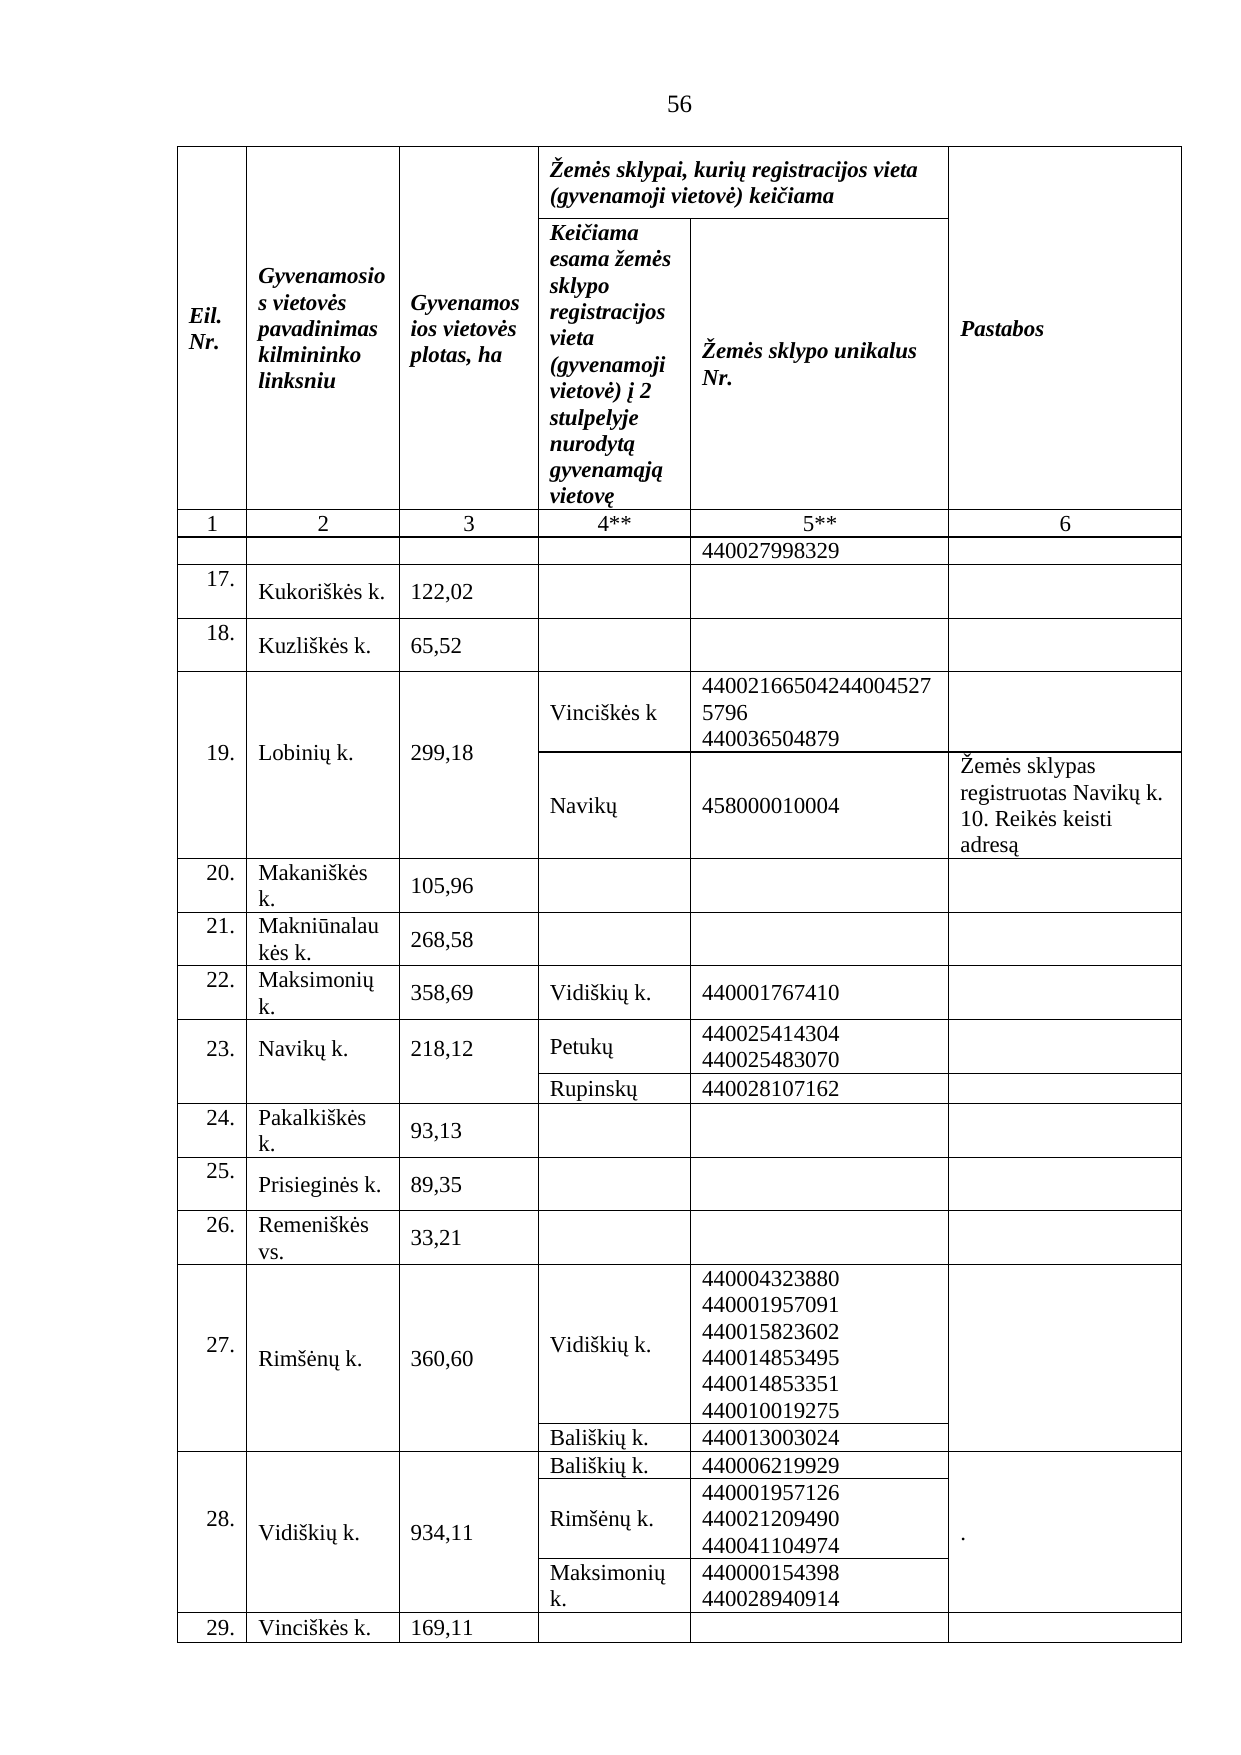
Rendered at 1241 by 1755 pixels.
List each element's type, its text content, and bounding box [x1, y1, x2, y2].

table_cell 4** [539, 510, 690, 536]
table_cell [949, 966, 1181, 1019]
table_cell 25. [178, 1158, 246, 1210]
table_cell [949, 859, 1181, 912]
table_cell 93,13 [400, 1104, 538, 1157]
table_cell 440025414304 440025483070 [691, 1020, 948, 1073]
table_cell 169,11 [400, 1613, 538, 1642]
table_cell [949, 1104, 1181, 1157]
table_cell Navikų k. [247, 1020, 399, 1103]
table_cell [539, 1158, 690, 1210]
table_cell 268,58 [400, 913, 538, 965]
table_cell 440000154398 440028940914 [691, 1559, 948, 1612]
table_header Gyvenamosios vietovės pavadinimas kilmininko linksniu [247, 147, 399, 509]
table_cell Vidiškių k. [247, 1452, 399, 1612]
table_cell 65,52 [400, 619, 538, 671]
table_cell 440006219929 [691, 1452, 948, 1478]
table_cell [539, 1613, 690, 1642]
table_cell Prisieginės k. [247, 1158, 399, 1210]
table_cell 26. [178, 1211, 246, 1264]
table_cell 18. [178, 619, 246, 671]
table_cell Maksimonių k. [247, 966, 399, 1019]
table_cell [949, 913, 1181, 965]
table_cell 440001767410 [691, 966, 948, 1019]
table_cell Kuzliškės k. [247, 619, 399, 671]
table_cell [691, 565, 948, 617]
table_cell 440021665042440045275796 440036504879 [691, 672, 948, 751]
table_cell [539, 619, 690, 671]
table_cell 28. [178, 1452, 246, 1612]
table_cell Makniūnalaukės k. [247, 913, 399, 965]
table_cell [949, 619, 1181, 671]
table_cell Rimšėnų k. [247, 1265, 399, 1451]
table_cell 440013003024 [691, 1424, 948, 1451]
table_cell [949, 565, 1181, 617]
table_cell 23. [178, 1020, 246, 1103]
table_header Gyvenamosios vietovės plotas, ha [400, 147, 538, 509]
table_cell Remeniškės vs. [247, 1211, 399, 1264]
table_cell 440027998329 [691, 538, 948, 564]
table_cell Bališkių k. [539, 1452, 690, 1478]
table_cell [539, 1211, 690, 1264]
table_cell Lobinių k. [247, 672, 399, 858]
table_cell 29. [178, 1613, 246, 1642]
table_cell [691, 1158, 948, 1210]
table_cell Rimšėnų k. [539, 1479, 690, 1558]
table_cell 27. [178, 1265, 246, 1451]
table_cell 1 [178, 510, 246, 536]
table_cell [178, 538, 246, 564]
table_cell Kukoriškės k. [247, 565, 399, 617]
table_header Žemės sklypai, kurių registracijos vieta (gyvenamoji vietovė) keičiama [539, 147, 948, 218]
table_cell 21. [178, 913, 246, 965]
table_cell [949, 672, 1181, 751]
table_cell [691, 1104, 948, 1157]
table_cell [949, 1074, 1181, 1103]
table_cell Petukų [539, 1020, 690, 1073]
table_cell [247, 538, 399, 564]
table_cell [691, 859, 948, 912]
table_cell Bališkių k. [539, 1424, 690, 1451]
table_cell 440028107162 [691, 1074, 948, 1103]
table_cell 22. [178, 966, 246, 1019]
table_cell 105,96 [400, 859, 538, 912]
table_header Pastabos [949, 147, 1181, 509]
table_cell Vinciškės k [539, 672, 690, 751]
table_cell [949, 1158, 1181, 1210]
table_cell Vidiškių k. [539, 966, 690, 1019]
table_cell 20. [178, 859, 246, 912]
table_cell . [949, 1452, 1181, 1612]
table_cell Žemės sklypo unikalus Nr. [691, 219, 948, 509]
table_cell 3 [400, 510, 538, 536]
table_cell [949, 1020, 1181, 1073]
table_cell [539, 1104, 690, 1157]
table_cell [539, 913, 690, 965]
table_cell 218,12 [400, 1020, 538, 1103]
table_cell 2 [247, 510, 399, 536]
table_cell [949, 1613, 1181, 1642]
table_cell 33,21 [400, 1211, 538, 1264]
table_cell Navikų [539, 753, 690, 858]
table_cell 24. [178, 1104, 246, 1157]
table_cell 19. [178, 672, 246, 858]
table_cell [539, 538, 690, 564]
table_cell Vinciškės k. [247, 1613, 399, 1642]
table_cell [400, 538, 538, 564]
table_cell [691, 913, 948, 965]
table_cell [949, 538, 1181, 564]
table_cell Pakalkiškės k. [247, 1104, 399, 1157]
table_cell [949, 1211, 1181, 1264]
table_cell 934,11 [400, 1452, 538, 1612]
table_cell [691, 1613, 948, 1642]
table_cell Maksimonių k. [539, 1559, 690, 1612]
table_cell 17. [178, 565, 246, 617]
table_cell [539, 565, 690, 617]
table_cell [691, 1211, 948, 1264]
table_cell Keičiama esama žemės sklypo registracijos vieta (gyvenamoji vietovė) į 2 stulpelyje nurodytą gyvenamąją vietovę [539, 219, 690, 509]
table_cell 299,18 [400, 672, 538, 858]
table_cell [539, 859, 690, 912]
table_cell [949, 1265, 1181, 1451]
table_cell 89,35 [400, 1158, 538, 1210]
table_cell 5** [691, 510, 948, 536]
table_cell 440001957126 440021209490 440041104974 [691, 1479, 948, 1558]
table_cell [691, 619, 948, 671]
table_cell 458000010004 [691, 753, 948, 858]
table_cell Vidiškių k. [539, 1265, 690, 1423]
table_cell Makaniškės k. [247, 859, 399, 912]
table_cell 122,02 [400, 565, 538, 617]
table_header Eil. Nr. [178, 147, 246, 509]
table_cell 358,69 [400, 966, 538, 1019]
table_cell Žemės sklypas registruotas Navikų k. 10. Reikės keisti adresą [949, 753, 1181, 858]
table_cell 360,60 [400, 1265, 538, 1451]
table_cell 6 [949, 510, 1181, 536]
table_cell 440004323880 440001957091 440015823602 440014853495 440014853351 440010019275 [691, 1265, 948, 1423]
table_cell Rupinskų [539, 1074, 690, 1103]
